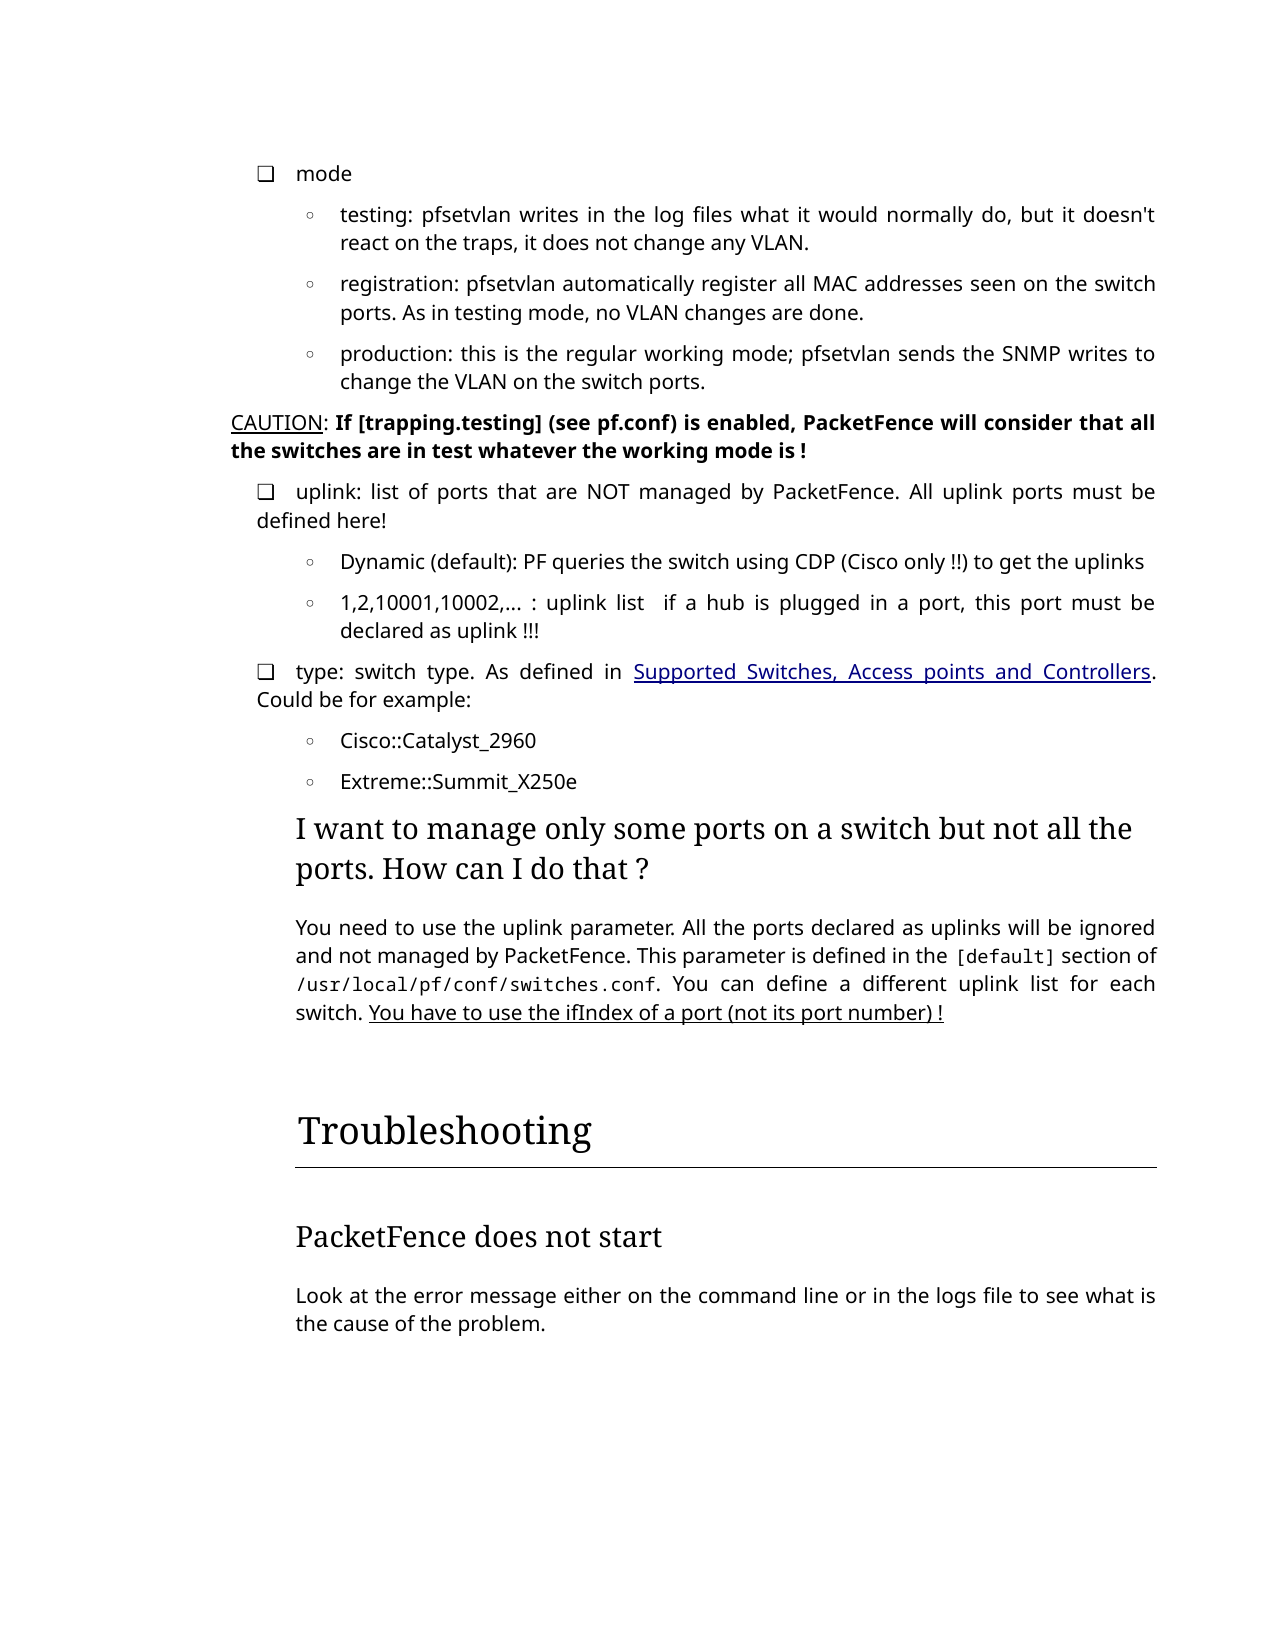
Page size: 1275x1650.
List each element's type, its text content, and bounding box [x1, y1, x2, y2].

list Cisco::Catalyst_2960 [302, 727, 1157, 755]
list ❏ type: switch type. As defined in Supported Switches, Access points and Controllers. Could be for example: [256, 657, 1157, 714]
list testing: pfsetvlan writes in the log files what it would normally do, but it doesn't react on the traps, it does not change any VLAN. [302, 200, 1157, 257]
subtitle Troubleshooting [295, 1104, 1157, 1167]
subtitle PacketFence does not start [295, 1216, 1157, 1256]
list Extreme::Summit_X250e [302, 767, 1157, 796]
text Look at the error message either on the command line or in the logs file to see what is the cause of the problem. [295, 1281, 1157, 1338]
list CAUTION: If [trapping.testing] (see pf.conf) is enabled, PacketFence will consider that all the switches are in test whatever the working mode is ! [193, 408, 1157, 465]
subtitle I want to manage only some ports on a switch but not all the ports. How can I do that ? [295, 808, 1157, 888]
list registration: pfsetvlan automatically register all MAC addresses seen on the switch ports. As in testing mode, no VLAN changes are done. [302, 269, 1157, 326]
list Dynamic (default): PF queries the switch using CDP (Cisco only !!) to get the uplinks [302, 547, 1157, 575]
list ❏ uplink: list of ports that are NOT managed by PacketFence. All uplink ports must be defined here! [256, 477, 1157, 534]
list 1,2,10001,10002,... : uplink list if a hub is plugged in a port, this port must be declared as uplink !!! [302, 588, 1157, 645]
text You need to use the uplink parameter. All the ports declared as uplinks will be ignored and not managed by PacketFence. This parameter is defined in the [default] section of /usr/local/pf/conf/switches.conf. You can define a different uplink list for each switch. You have to use the ifIndex of a port (not its port number) ! [295, 913, 1157, 1026]
list ❏ mode [256, 159, 1157, 187]
list production: this is the regular working mode; pfsetvlan sends the SNMP writes to change the VLAN on the switch ports. [302, 339, 1157, 396]
